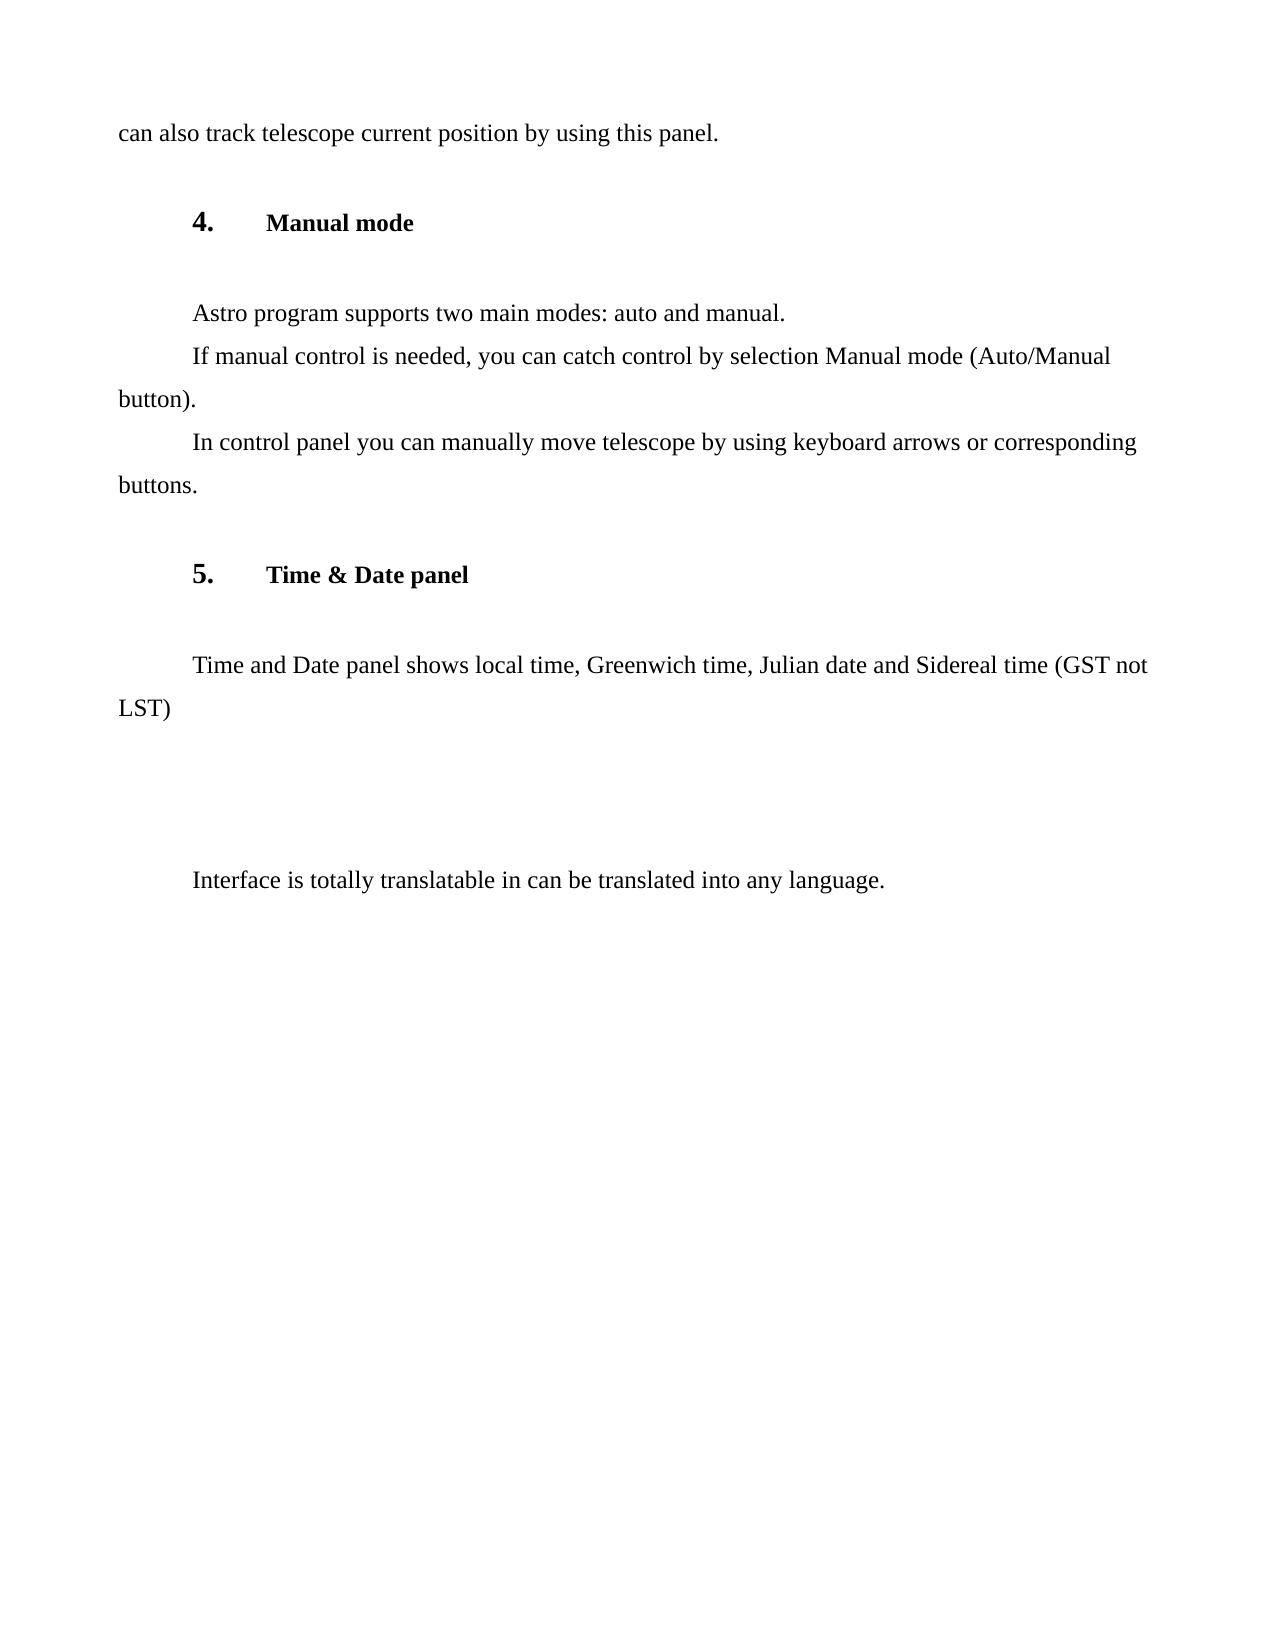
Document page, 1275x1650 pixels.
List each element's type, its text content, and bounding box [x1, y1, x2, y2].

list Time & Date panel [118, 557, 1157, 590]
text In control panel you can manually move telescope by using keyboard arrows or corresponding buttons. [118, 427, 1157, 499]
text Astro program supports two main modes: auto and manual. [118, 298, 1157, 327]
text If manual control is needed, you can catch control by selection Manual mode (Auto/Manual button). [118, 341, 1157, 413]
text Time and Date panel shows local time, Greenwich time, Julian date and Sidereal time (GST not LST) [118, 650, 1157, 722]
text Interface is totally translatable in can be translated into any language. [118, 866, 1157, 894]
text can also track telescope current position by using this panel. [118, 118, 1157, 147]
list Manual mode [118, 204, 1157, 238]
